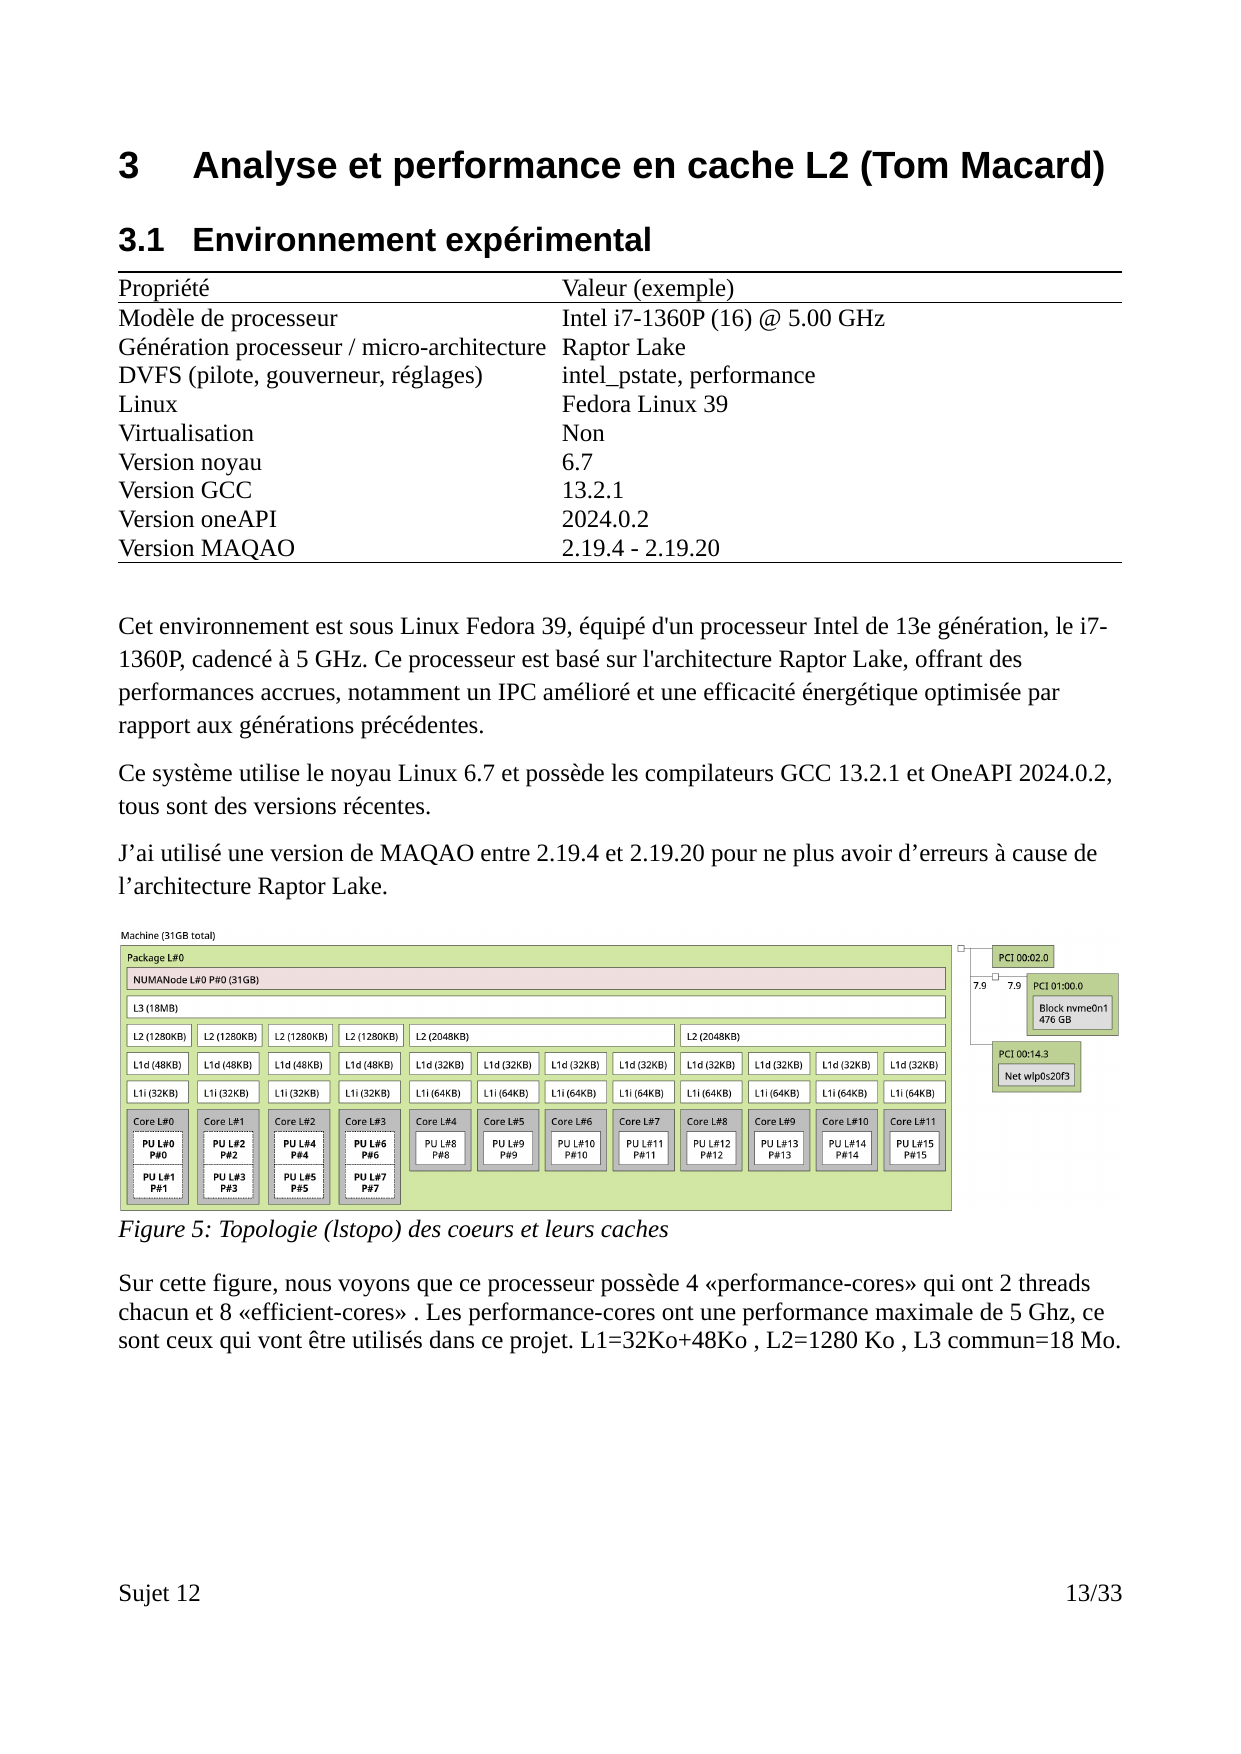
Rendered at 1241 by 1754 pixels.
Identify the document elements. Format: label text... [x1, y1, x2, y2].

text Ce système utilise le noyau Linux 6.7 et possède les compilateurs GCC 13.2.1 et OneAPI 2024.0.2, tous sont des versions récentes. [118, 758, 1122, 819]
table_cell Non [562, 418, 1122, 447]
table_header Propriété [118, 273, 562, 302]
table_header Valeur (exemple) [562, 273, 1122, 302]
table_cell 2024.0.2 [562, 504, 1122, 533]
table_cell Génération processeur / micro-architecture [118, 332, 562, 361]
text Figure 5: Topologie (lstopo) des coeurs et leurs caches [118, 1215, 1122, 1243]
text Cet environnement est sous Linux Fedora 39, équipé d'un processeur Intel de 13e génération, le i7-1360P, cadencé à 5 GHz. Ce processeur est basé sur l'architecture Raptor Lake, offrant des performances accrues, notamment un IPC amélioré et une efficacité énergétique optimisée par rapport aux générations précédentes. [118, 611, 1122, 739]
picture [116, 926, 1120, 1215]
table_cell Intel i7-1360P (16) @ 5.00 GHz [562, 303, 1122, 332]
text Sur cette figure, nous voyons que ce processeur possède 4 «performance-cores» qui ont 2 threads chacun et 8 «efficient-cores» . Les performance-cores ont une performance maximale de 5 Ghz, ce sont ceux qui vont être utilisés dans ce projet. L1=32Ko+48Ko , L2=1280 Ko , L3 commun=18 Mo. [118, 1268, 1122, 1354]
subtitle Environnement expérimental [118, 220, 1122, 259]
table_cell 6.7 [562, 447, 1122, 476]
table_cell 2.19.4 - 2.19.20 [562, 533, 1122, 562]
text J’ai utilisé une version de MAQAO entre 2.19.4 et 2.19.20 pour ne plus avoir d’erreurs à cause de l’architecture Raptor Lake. [118, 838, 1122, 900]
table_cell DVFS (pilote, gouverneur, réglages) [118, 361, 562, 389]
table_cell Fedora Linux 39 [562, 389, 1122, 418]
table_cell intel_pstate, performance [562, 361, 1122, 389]
table_cell Version MAQAO [118, 533, 562, 562]
table_cell Raptor Lake [562, 332, 1122, 361]
table_cell Version GCC [118, 476, 562, 504]
table_cell 13.2.1 [562, 476, 1122, 504]
subtitle Analyse et performance en cache L2 (Tom Macard) [118, 143, 1122, 187]
table_cell Version noyau [118, 447, 562, 476]
table_cell Modèle de processeur [118, 303, 562, 332]
table_cell Version oneAPI [118, 504, 562, 533]
table_cell Virtualisation [118, 418, 562, 447]
table_cell Linux [118, 389, 562, 418]
